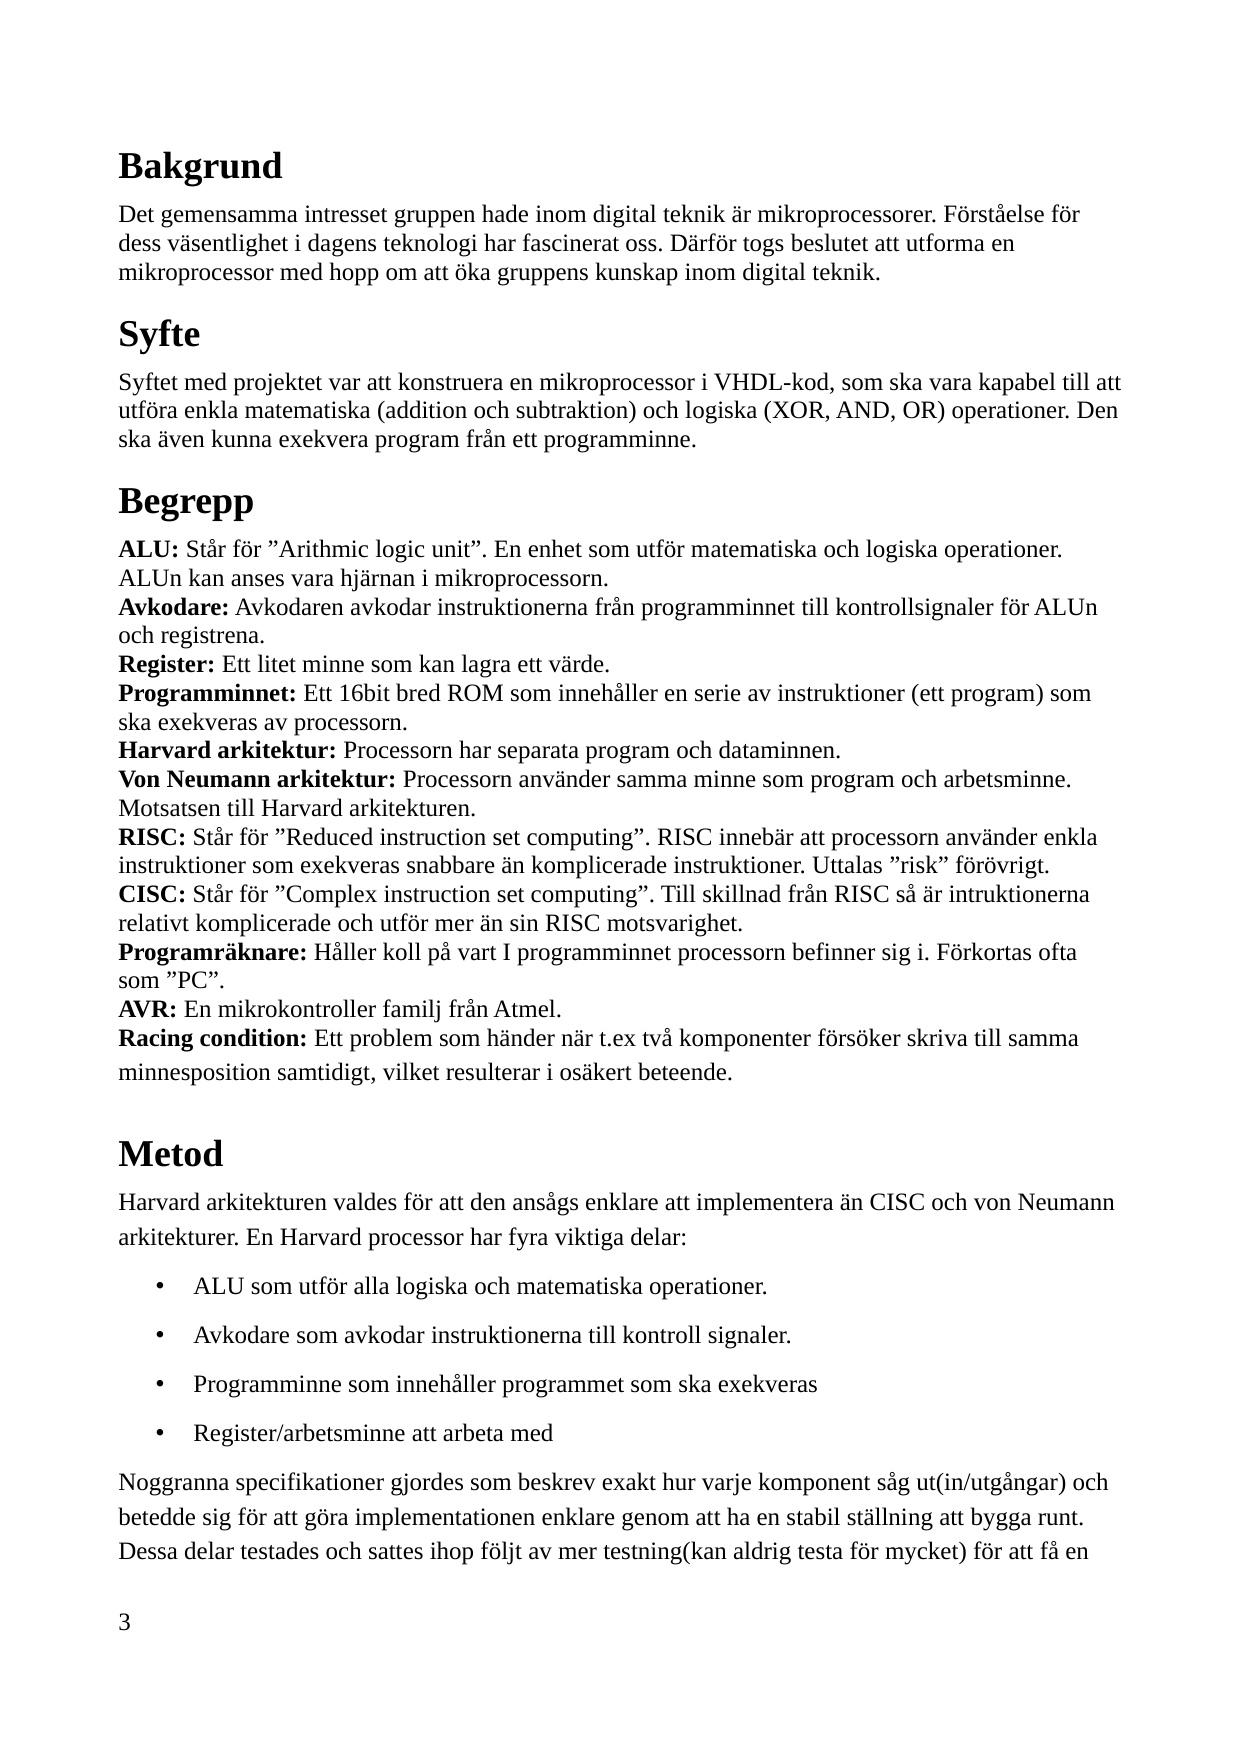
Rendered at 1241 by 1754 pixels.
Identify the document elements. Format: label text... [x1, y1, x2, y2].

list Register/arbetsminne att arbeta med [156, 1418, 1122, 1447]
text Programräknare: Håller koll på vart I programminnet processorn befinner sig i. Förkortas ofta som ”PC”. [118, 937, 1122, 994]
text Harvard arkitekturen valdes för att den ansågs enklare att implementera än CISC och von Neumann arkitekturer. En Harvard processor har fyra viktiga delar: [118, 1187, 1122, 1251]
text Racing condition: Ett problem som händer när t.ex två komponenter försöker skriva till samma minnesposition samtidigt, vilket resulterar i osäkert beteende. [118, 1023, 1122, 1086]
text Det gemensamma intresset gruppen hade inom digital teknik är mikroprocessorer. Förståelse för dess väsentlighet i dagens teknologi har fascinerat oss. Därför togs beslutet att utforma en mikroprocessor med hopp om att öka gruppens kunskap inom digital teknik. [118, 199, 1122, 286]
text Harvard arkitektur: Processorn har separata program och dataminnen. [118, 735, 1122, 764]
text Avkodare: Avkodaren avkodar instruktionerna från programminnet till kontrollsignaler för ALUn och registrena. [118, 592, 1122, 649]
text ALU: Står för ”Arithmic logic unit”. En enhet som utför matematiska och logiska operationer. ALUn kan anses vara hjärnan i mikroprocessorn. [118, 534, 1122, 592]
list ALU som utför alla logiska och matematiska operationer. [156, 1271, 1122, 1300]
list Programminne som innehåller programmet som ska exekveras [156, 1369, 1122, 1398]
text CISC: Står för ”Complex instruction set computing”. Till skillnad från RISC så är intruktionerna relativt komplicerade och utför mer än sin RISC motsvarighet. [118, 879, 1122, 937]
text Noggranna specifikationer gjordes som beskrev exakt hur varje komponent såg ut(in/utgångar) och betedde sig för att göra implementationen enklare genom att ha en stabil ställning att bygga runt. Dessa delar testades och sattes ihop följt av mer testning(kan aldrig testa för mycket) för att få en [118, 1467, 1122, 1565]
list Avkodare som avkodar instruktionerna till kontroll signaler. [156, 1320, 1122, 1349]
subtitle Bakgrund [118, 143, 1122, 187]
text Register: Ett litet minne som kan lagra ett värde. [118, 649, 1122, 678]
subtitle Begrepp [118, 478, 1122, 522]
text Programminnet: Ett 16bit bred ROM som innehåller en serie av instruktioner (ett program) som ska exekveras av processorn. [118, 678, 1122, 735]
text Von Neumann arkitektur: Processorn använder samma minne som program och arbetsminne. Motsatsen till Harvard arkitekturen. [118, 764, 1122, 822]
subtitle Syfte [118, 311, 1122, 354]
subtitle Metod [118, 1131, 1122, 1175]
text Syftet med projektet var att konstruera en mikroprocessor i VHDL-kod, som ska vara kapabel till att utföra enkla matematiska (addition och subtraktion) och logiska (XOR, AND, OR) operationer. Den ska även kunna exekvera program från ett programminne. [118, 367, 1122, 453]
text RISC: Står för ”Reduced instruction set computing”. RISC innebär att processorn använder enkla instruktioner som exekveras snabbare än komplicerade instruktioner. Uttalas ”risk” förövrigt. [118, 822, 1122, 879]
text AVR: En mikrokontroller familj från Atmel. [118, 994, 1122, 1023]
